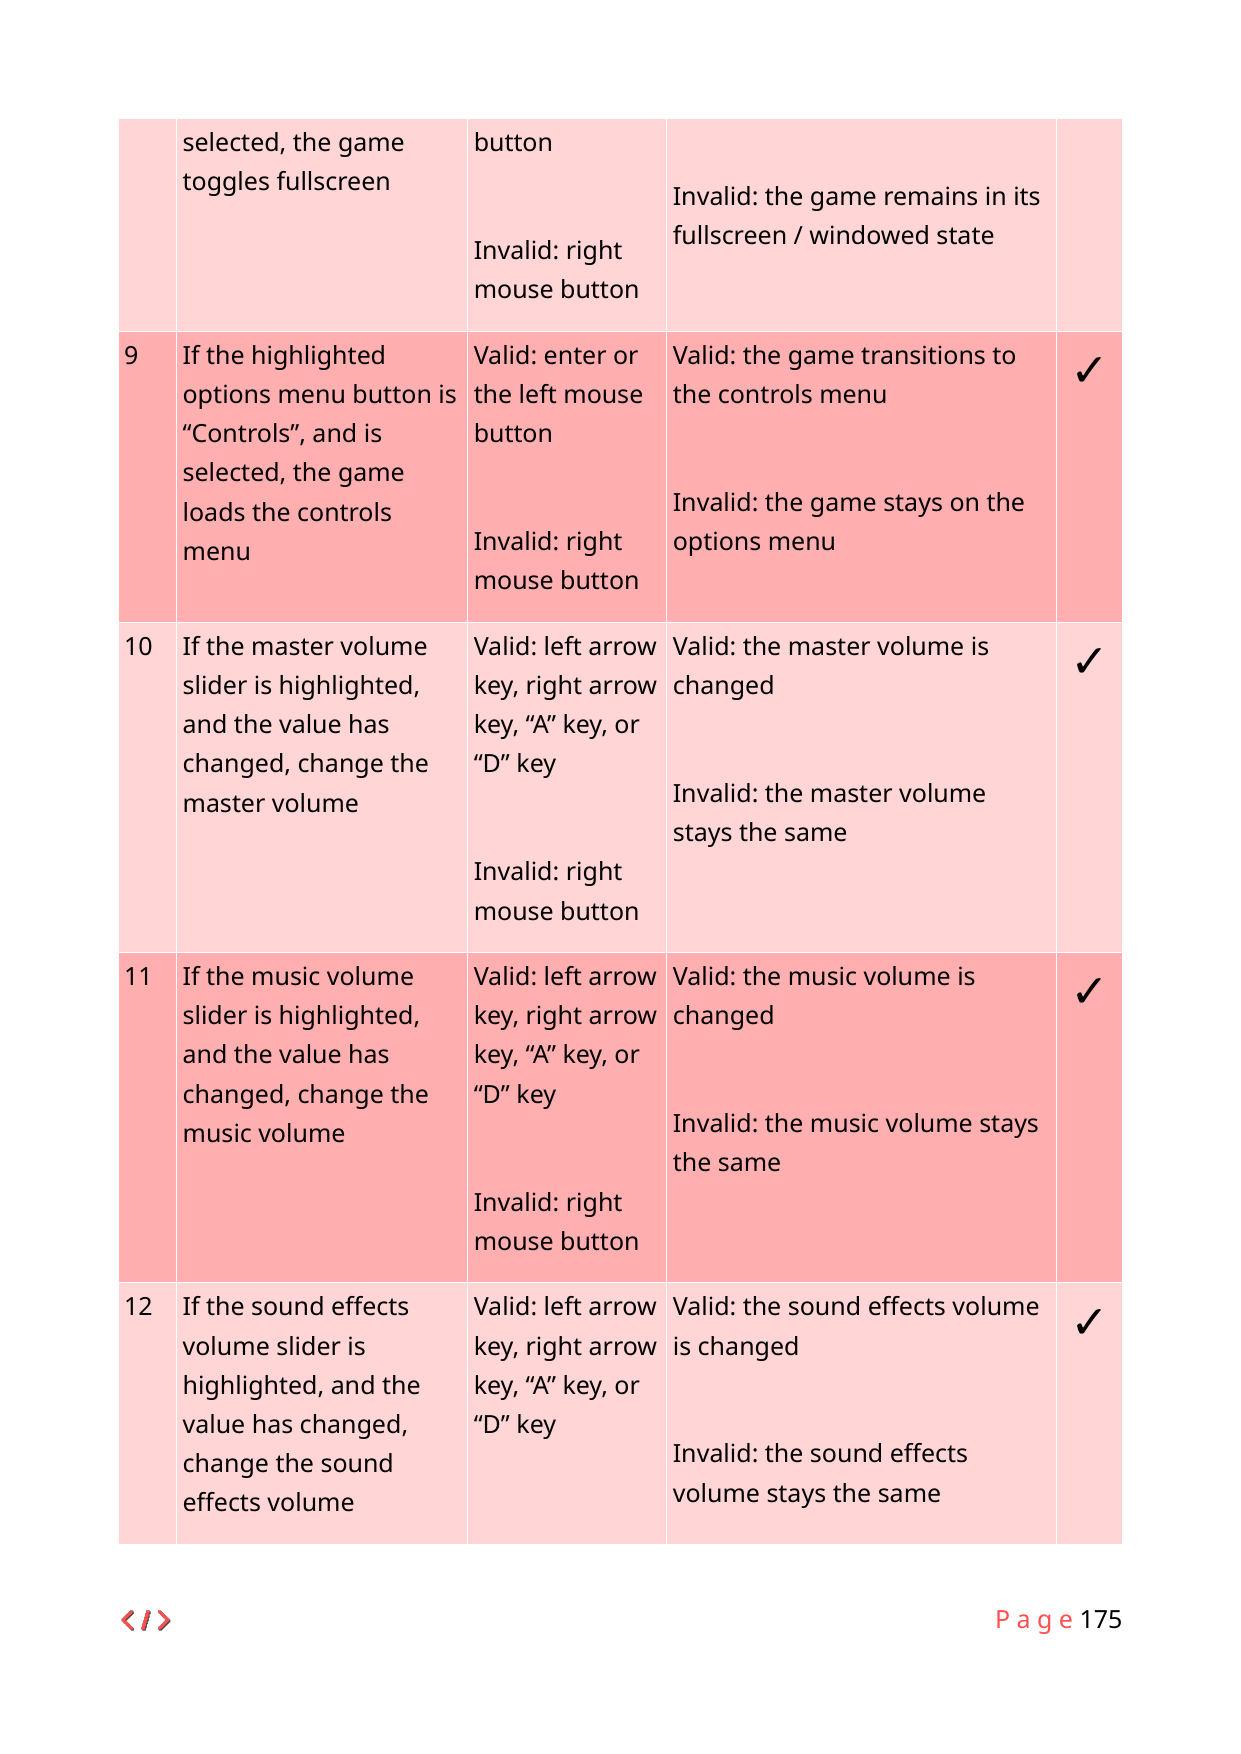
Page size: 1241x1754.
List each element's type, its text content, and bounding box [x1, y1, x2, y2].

table_cell button Invalid: right mouse button [468, 119, 666, 331]
table_cell selected, the game toggles fullscreen [177, 119, 467, 331]
table_cell Valid: enter or the left mouse button Invalid: right mouse button [468, 332, 666, 622]
table_cell If the master volume slider is highlighted, and the value has changed, change the master volume [177, 623, 467, 952]
table_cell Valid: the game transitions to the controls menu Invalid: the game stays on the options menu [667, 332, 1056, 622]
table_cell ✓ [1057, 332, 1122, 622]
picture [116, 1591, 175, 1649]
table_cell If the sound effects volume slider is highlighted, and the value has changed, change the sound effects volume [177, 1283, 467, 1544]
table_cell Invalid: the game remains in its fullscreen / windowed state [667, 119, 1056, 331]
table_cell Valid: left arrow key, right arrow key, “A” key, or “D” key Invalid: right mouse button [468, 953, 666, 1282]
table_cell [119, 119, 176, 331]
table_cell ✓ [1057, 953, 1122, 1282]
table_cell Valid: the sound effects volume is changed Invalid: the sound effects volume stays the same [667, 1283, 1056, 1544]
table_cell 10 [119, 623, 176, 952]
table_cell If the music volume slider is highlighted, and the value has changed, change the music volume [177, 953, 467, 1282]
table_cell Valid: the music volume is changed Invalid: the music volume stays the same [667, 953, 1056, 1282]
table_cell [1057, 119, 1122, 331]
table_cell Valid: left arrow key, right arrow key, “A” key, or “D” key Invalid: right mouse button [468, 623, 666, 952]
table_cell 11 [119, 953, 176, 1282]
table_cell Valid: the master volume is changed Invalid: the master volume stays the same [667, 623, 1056, 952]
table_cell If the highlighted options menu button is “Controls”, and is selected, the game loads the controls menu [177, 332, 467, 622]
table_cell Valid: left arrow key, right arrow key, “A” key, or “D” key [468, 1283, 666, 1544]
table_cell ✓ [1057, 1283, 1122, 1544]
table_cell ✓ [1057, 623, 1122, 952]
table_cell 12 [119, 1283, 176, 1544]
table_cell 9 [119, 332, 176, 622]
